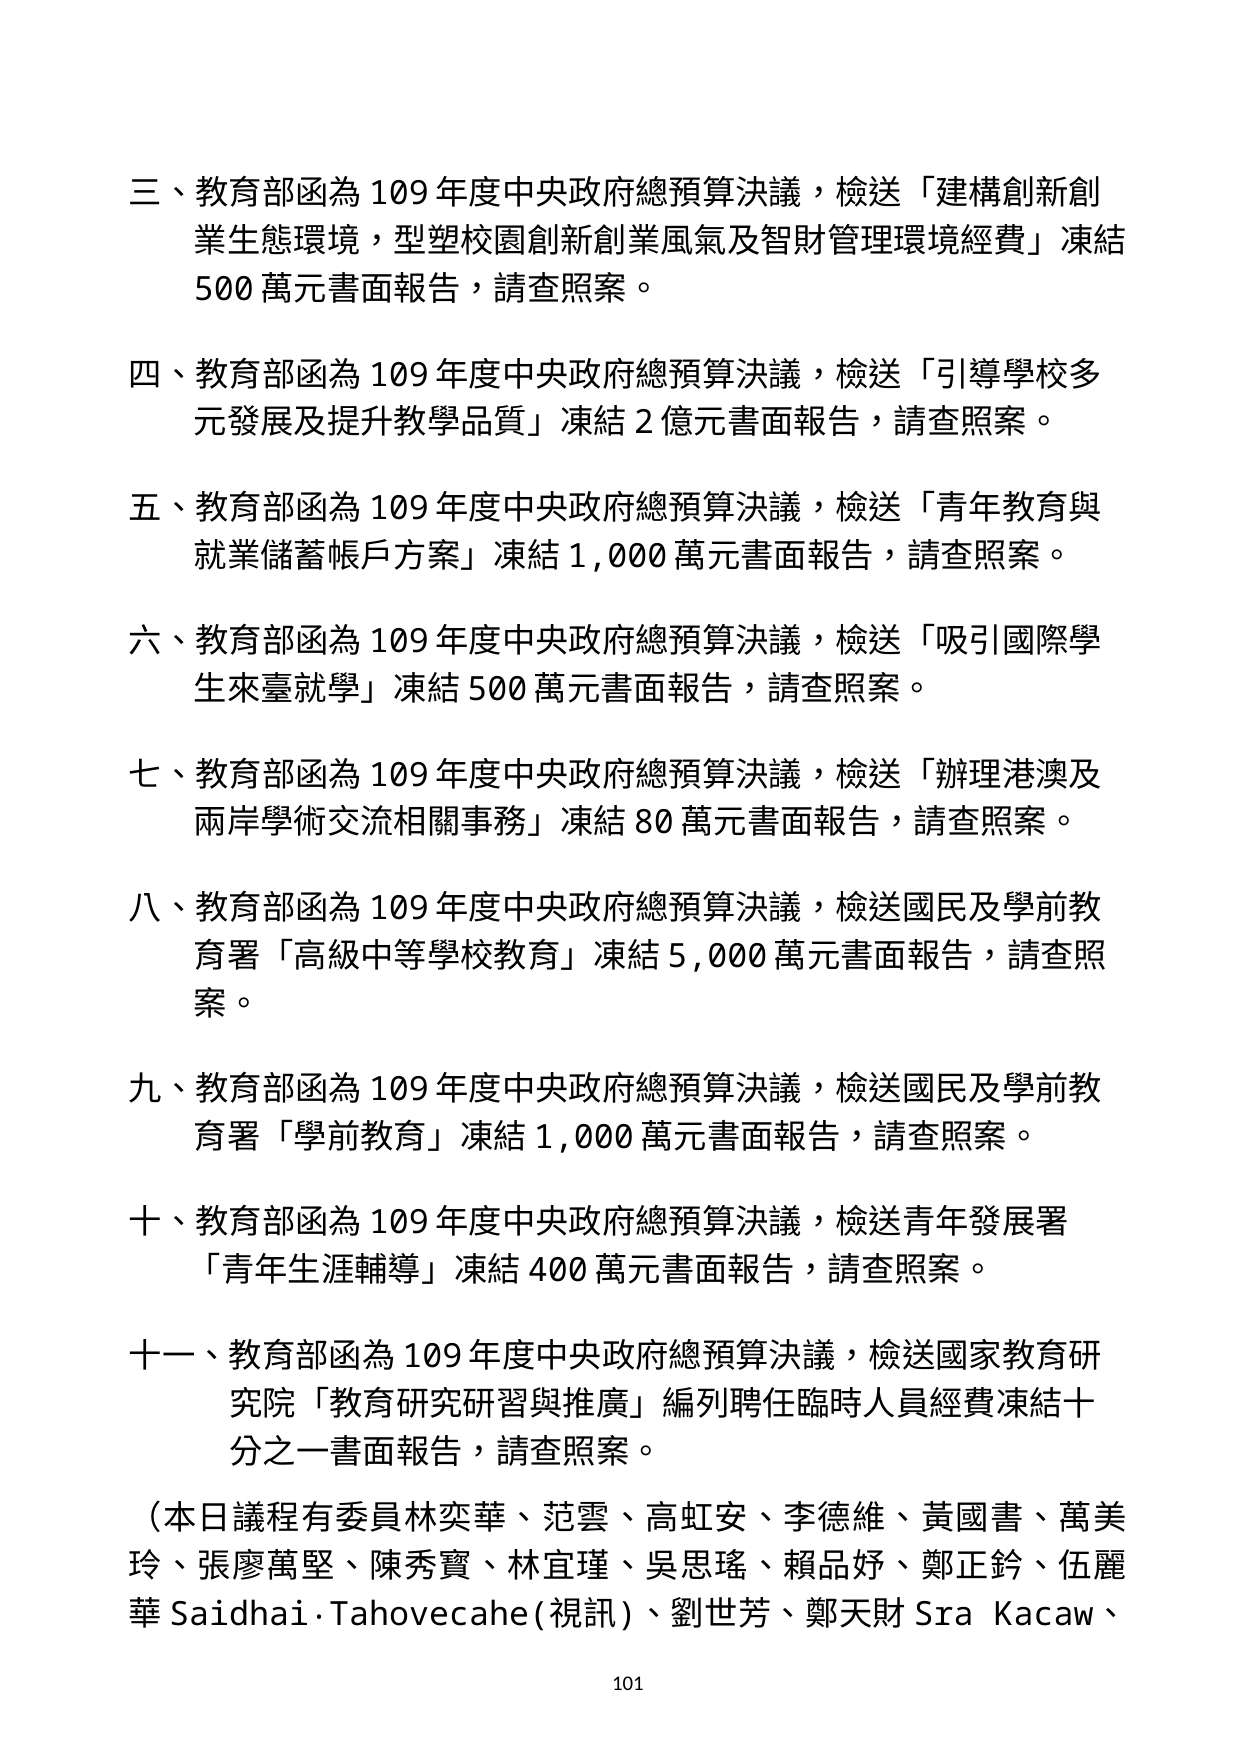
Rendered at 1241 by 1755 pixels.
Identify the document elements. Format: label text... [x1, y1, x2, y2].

text 十一、教育部函為109年度中央政府總預算決議，檢送國家教育研究院「教育研究研習與推廣」編列聘任臨時人員經費凍結十分之一書面報告，請查照案。 [129, 1329, 1127, 1473]
text 三、教育部函為109年度中央政府總預算決議，檢送「建構創新創業生態環境，型塑校園創新創業風氣及智財管理環境經費」凍結500萬元書面報告，請查照案。 [129, 166, 1127, 310]
text 四、教育部函為109年度中央政府總預算決議，檢送「引導學校多元發展及提升教學品質」凍結2億元書面報告，請查照案。 [129, 348, 1127, 443]
text 十、教育部函為109年度中央政府總預算決議，檢送青年發展署「青年生涯輔導」凍結400萬元書面報告，請查照案。 [129, 1196, 1127, 1291]
text 六、教育部函為109年度中央政府總預算決議，檢送「吸引國際學生來臺就學」凍結500萬元書面報告，請查照案。 [129, 614, 1127, 710]
text 八、教育部函為109年度中央政府總預算決議，檢送國民及學前教育署「高級中等學校教育」凍結5,000萬元書面報告，請查照案。 [129, 881, 1127, 1025]
text （本日議程有委員林奕華、范雲、高虹安、李德維、黃國書、萬美玲、張廖萬堅、陳秀寳、林宜瑾、吳思瑤、賴品妤、鄭正鈐、伍麗華Saidhai‧Tahovecahe(視訊)、劉世芳、鄭天財Sra Kacaw、 [129, 1491, 1127, 1635]
text 五、教育部函為109年度中央政府總預算決議，檢送「青年教育與就業儲蓄帳戶方案」凍結1,000萬元書面報告，請查照案。 [129, 481, 1127, 577]
text 七、教育部函為109年度中央政府總預算決議，檢送「辦理港澳及兩岸學術交流相關事務」凍結80萬元書面報告，請查照案。 [129, 748, 1127, 843]
text 九、教育部函為109年度中央政府總預算決議，檢送國民及學前教育署「學前教育」凍結1,000萬元書面報告，請查照案。 [129, 1062, 1127, 1158]
